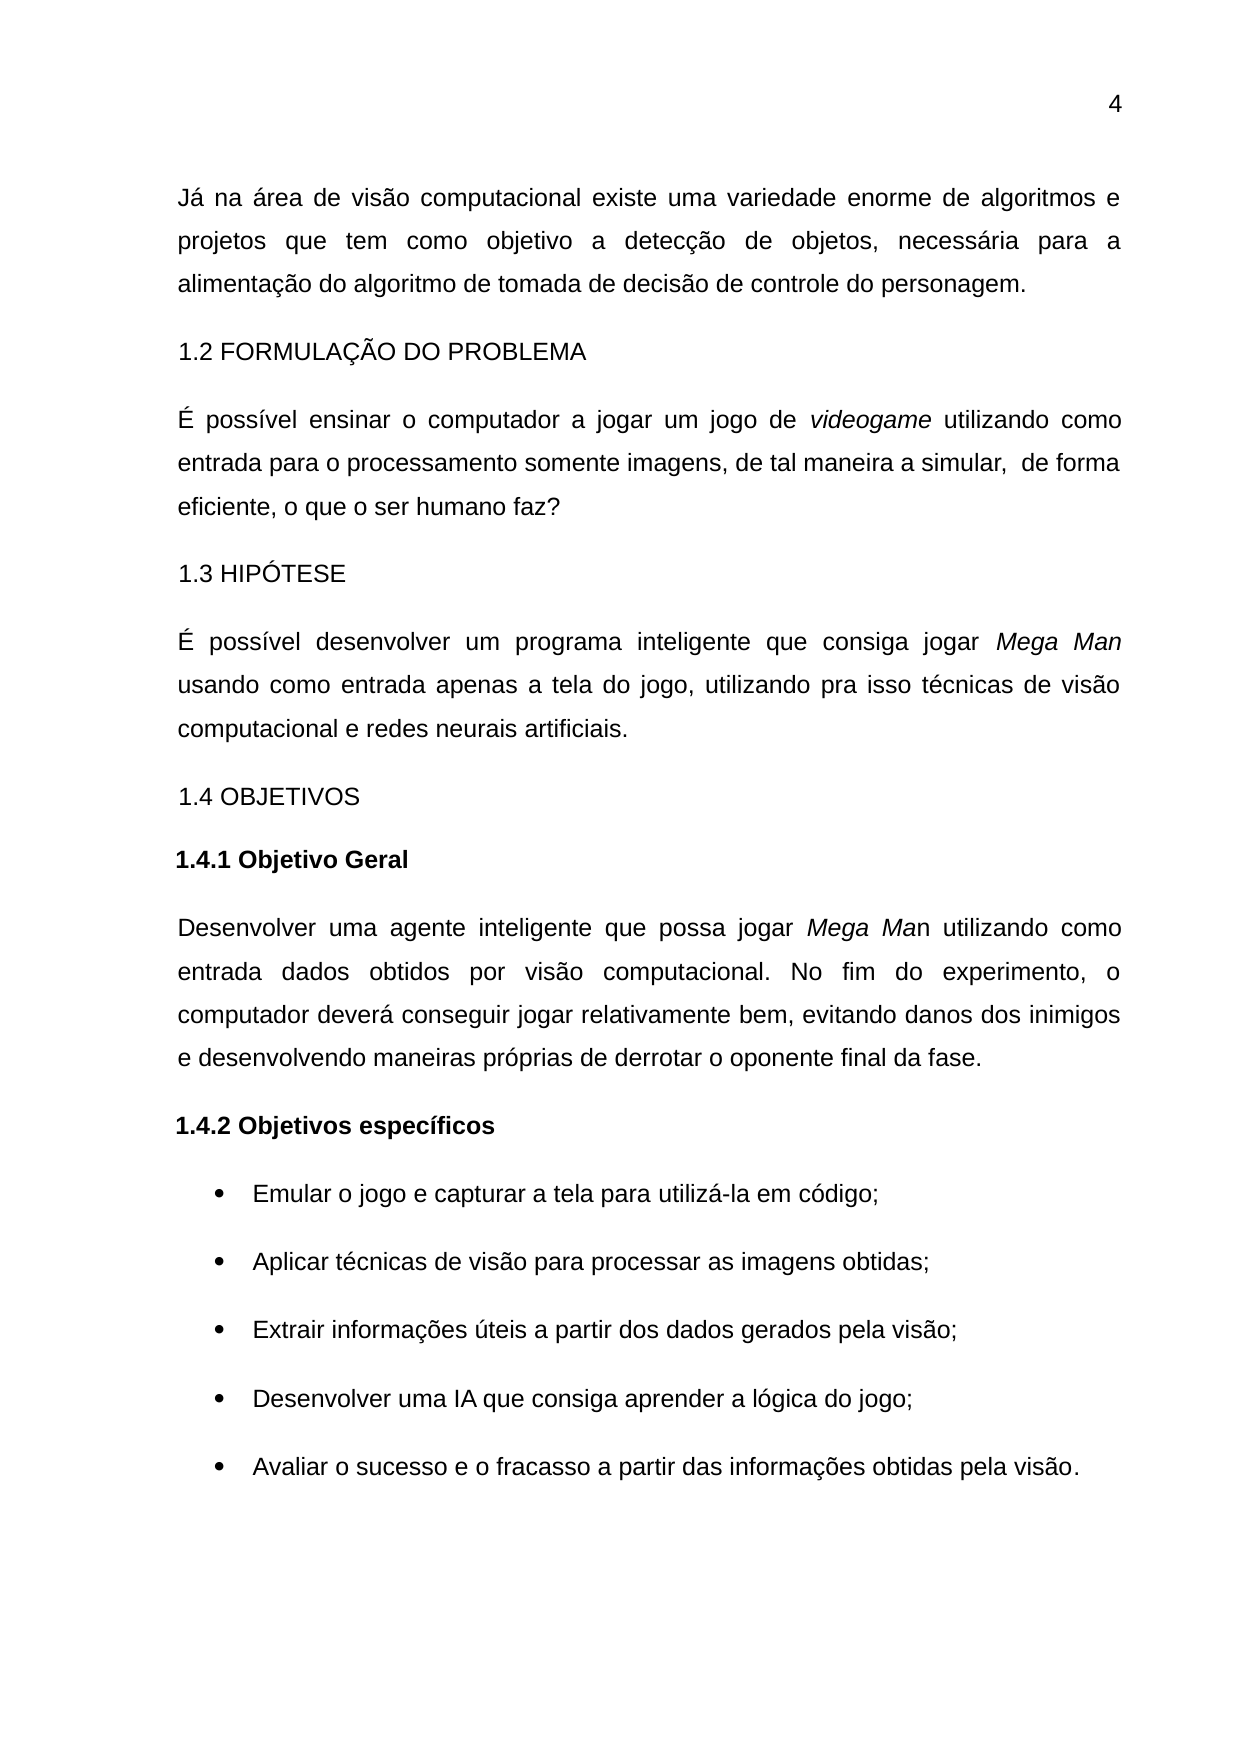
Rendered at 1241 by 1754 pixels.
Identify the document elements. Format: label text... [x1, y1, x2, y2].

subtitle HIPÓTESE [171, 559, 1122, 588]
subtitle FORMULAÇÃO DO PROBLEMA [171, 337, 1122, 366]
list Avaliar o sucesso e o fracasso a partir das informações obtidas pela visão. [215, 1452, 1122, 1481]
subtitle OBJETIVOS [171, 782, 1122, 810]
list Emular o jogo e capturar a tela para utilizá-la em código; [215, 1179, 1122, 1208]
list Extrair informações úteis a partir dos dados gerados pela visão; [215, 1315, 1122, 1344]
subtitle Objetivo Geral [168, 846, 1122, 874]
list Desenvolver uma IA que consiga aprender a lógica do jogo; [215, 1383, 1122, 1412]
text Desenvolver uma agente inteligente que possa jogar Mega Man utilizando como entrada dados obtidos por visão computacional. No fim do experimento, o computador deverá conseguir jogar relativamente bem, evitando danos dos inimigos e desenvolvendo maneiras próprias de derrotar o oponente final da fase. [177, 913, 1122, 1072]
text É possível ensinar o computador a jogar um jogo de videogame utilizando como entrada para o processamento somente imagens, de tal maneira a simular, de forma eficiente, o que o ser humano faz? [177, 405, 1122, 520]
text Já na área de visão computacional existe uma variedade enorme de algoritmos e projetos que tem como objetivo a detecção de objetos, necessária para a alimentação do algoritmo de tomada de decisão de controle do personagem. [177, 183, 1122, 298]
subtitle Objetivos específicos [168, 1111, 1122, 1139]
text É possível desenvolver um programa inteligente que consiga jogar Mega Man usando como entrada apenas a tela do jogo, utilizando pra isso técnicas de visão computacional e redes neurais artificiais. [177, 627, 1122, 742]
list Aplicar técnicas de visão para processar as imagens obtidas; [215, 1247, 1122, 1276]
